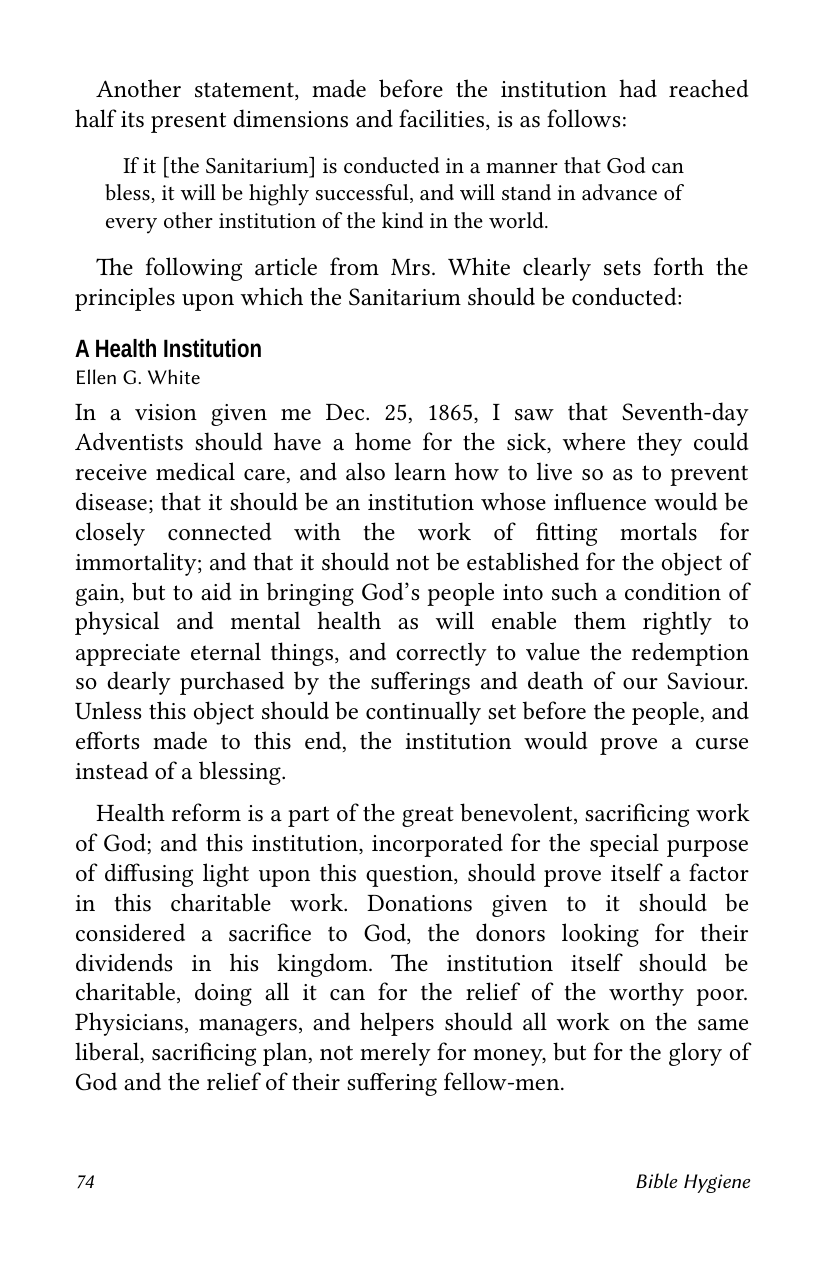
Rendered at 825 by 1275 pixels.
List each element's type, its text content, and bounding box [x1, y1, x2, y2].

subtitle A Health Institution [75, 334, 750, 362]
text In a vision given me Dec. 25, 1865, I saw that Seventh-day Adventists should have a home for the sick, where they could receive medical care, and also learn how to live so as to prevent disease; that it should be an institution whose influence would be closely connected with the work of fitting mortals for immortality; and that it should not be established for the object of gain, but to aid in bringing God’s people into such a condition of physical and mental health as will enable them rightly to appreciate eternal things, and correctly to value the redemption so dearly purchased by the sufferings and death of our Saviour. Unless this object should be continually set before the people, and efforts made to this end, the institution would prove a curse instead of a blessing. [75, 398, 750, 786]
text Another statement, made before the institution had reached half its present dimensions and facilities, is as follows: [75, 75, 750, 133]
text If it [the Sanitarium] is conducted in a manner that God can bless, it will be highly successful, and will stand in advance of every other institution of the kind in the world. [105, 153, 720, 234]
text Health reform is a part of the great benevolent, sacrificing work of God; and this institution, incorporated for the special purpose of diffusing light upon this question, should prove itself a factor in this charitable work. Donations given to it should be considered a sacrifice to God, the donors looking for their dividends in his kingdom. The institution itself should be charitable, doing all it can for the relief of the worthy poor. Physicians, managers, and helpers should all work on the same liberal, sacrificing plan, not merely for money, but for the glory of God and the relief of their suffering fellow-men. [75, 799, 750, 1097]
text The following article from Mrs. White clearly sets forth the principles upon which the Sanitarium should be conducted: [75, 253, 750, 311]
text Ellen G. White [75, 366, 750, 389]
